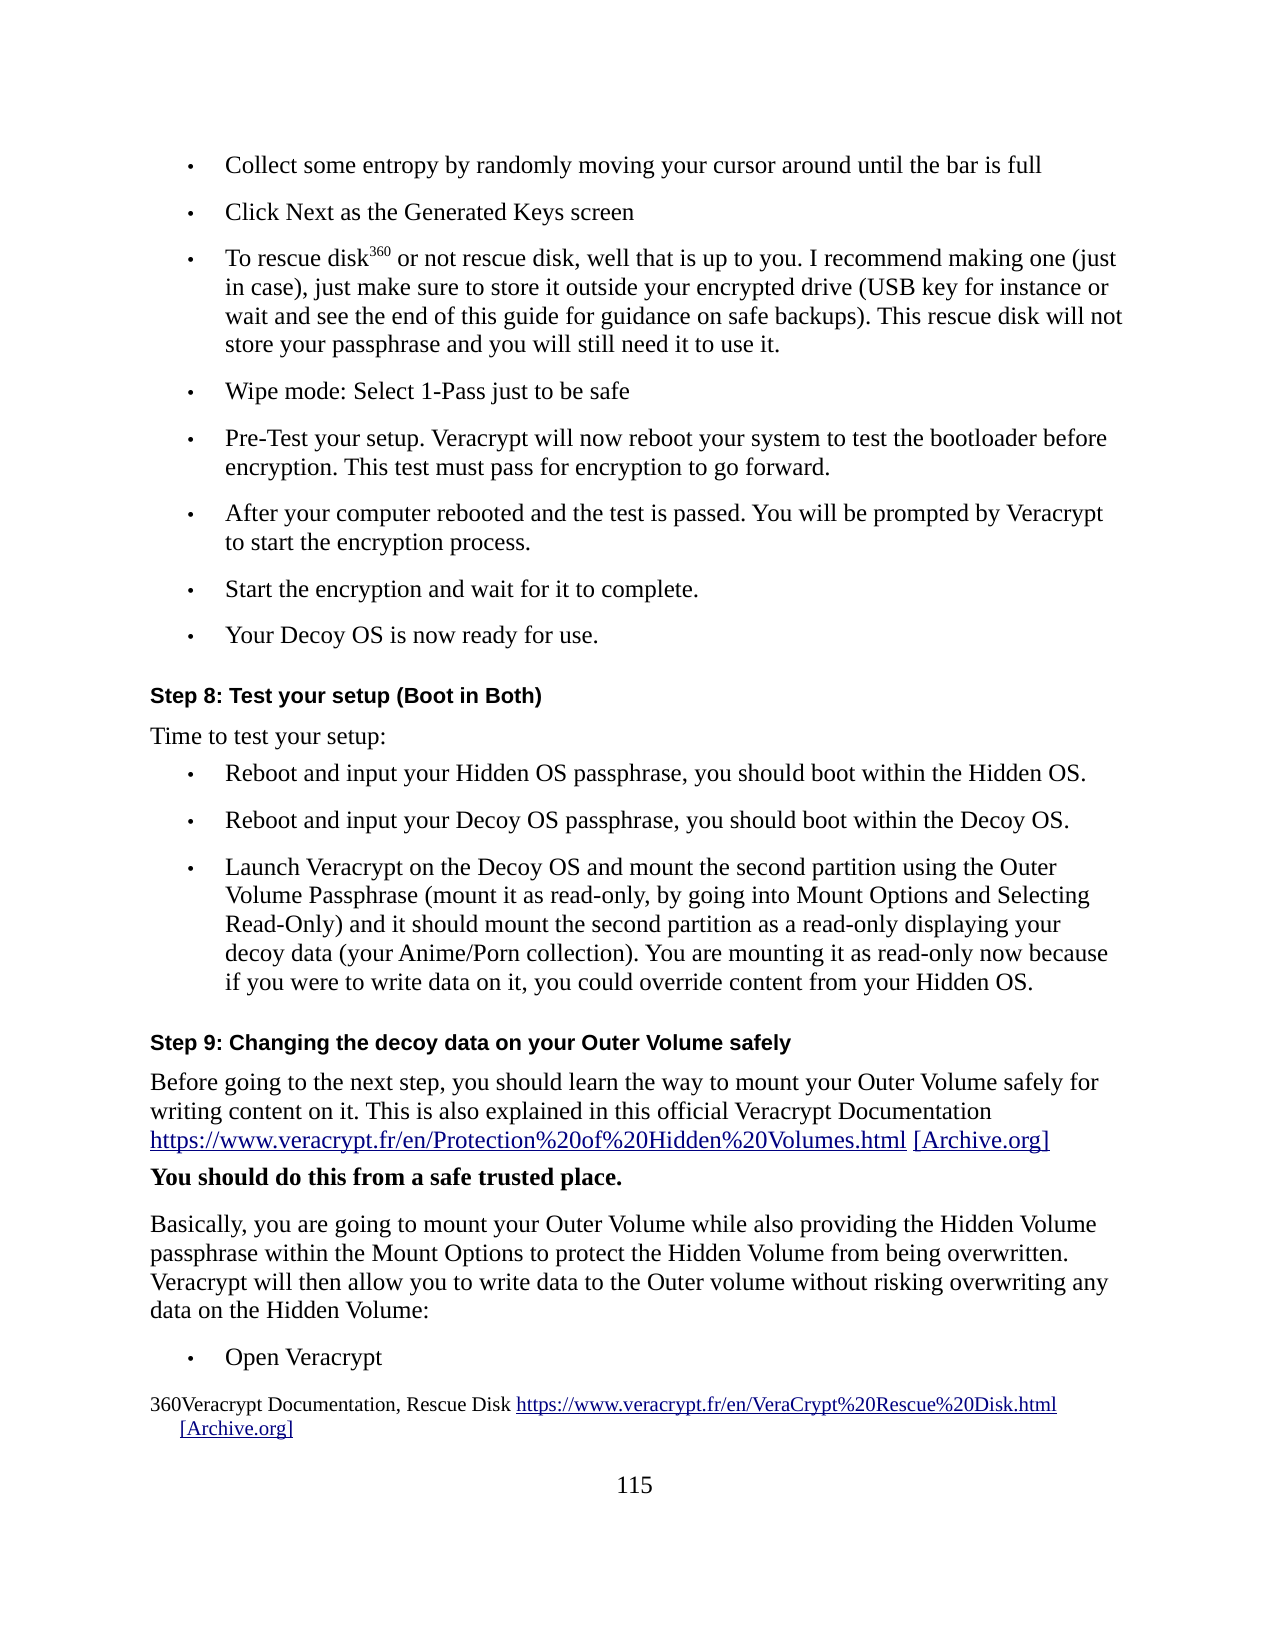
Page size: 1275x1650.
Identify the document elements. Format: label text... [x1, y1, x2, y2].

text Time to test your setup: [150, 721, 1125, 749]
text You should do this from a safe trusted place. [150, 1162, 1125, 1191]
list Pre-Test your setup. Veracrypt will now reboot your system to test the bootloader before encryption. This test must pass for encryption to go forward. [187, 423, 1125, 480]
list Reboot and input your Decoy OS passphrase, you should boot within the Decoy OS. [187, 805, 1125, 834]
list Launch Veracrypt on the Decoy OS and mount the second partition using the Outer Volume Passphrase (mount it as read-only, by going into Mount Options and Selecting Read-Only) and it should mount the second partition as a read-only displaying your decoy data (your Anime/Porn collection). You are mounting it as read-only now because if you were to write data on it, you could override content from your Hidden OS. [187, 852, 1125, 996]
list Click Next as the Generated Keys screen [187, 197, 1125, 225]
list To rescue disk or not rescue disk, well that is up to you. I recommend making one (just in case), just make sure to store it outside your encrypted drive (USB key for instance or wait and see the end of this guide for guidance on safe backups). This rescue disk will not store your passphrase and you will still need it to use it. [187, 243, 1125, 358]
text Before going to the next step, you should learn the way to mount your Outer Volume safely for writing content on it. This is also explained in this official Veracrypt Documentation https://www.veracrypt.fr/en/Protection%20of%20Hidden%20Volumes.html [Archive.org] [150, 1067, 1125, 1153]
list Your Decoy OS is now ready for use. [187, 620, 1125, 649]
text Basically, you are going to mount your Outer Volume while also providing the Hidden Volume passphrase within the Mount Options to protect the Hidden Volume from being overwritten. Veracrypt will then allow you to write data to the Outer volume without risking overwriting any data on the Hidden Volume: [150, 1209, 1125, 1324]
list After your computer rebooted and the test is passed. You will be prompted by Veracrypt to start the encryption process. [187, 498, 1125, 556]
list Start the encryption and wait for it to complete. [187, 574, 1125, 602]
list Collect some entropy by randomly moving your cursor around until the bar is full [187, 150, 1125, 179]
list Veracrypt Documentation, Rescue Disk https://www.veracrypt.fr/en/VeraCrypt%20Rescue%20Disk.html [Archive.org] [150, 1392, 1125, 1440]
subtitle Step 8: Test your setup (Boot in Both) [150, 683, 1125, 708]
subtitle Step 9: Changing the decoy data on your Outer Volume safely [150, 1029, 1125, 1055]
list Wipe mode: Select 1-Pass just to be safe [187, 376, 1125, 405]
list Reboot and input your Hidden OS passphrase, you should boot within the Hidden OS. [187, 758, 1125, 787]
list Open Veracrypt [187, 1342, 1125, 1371]
